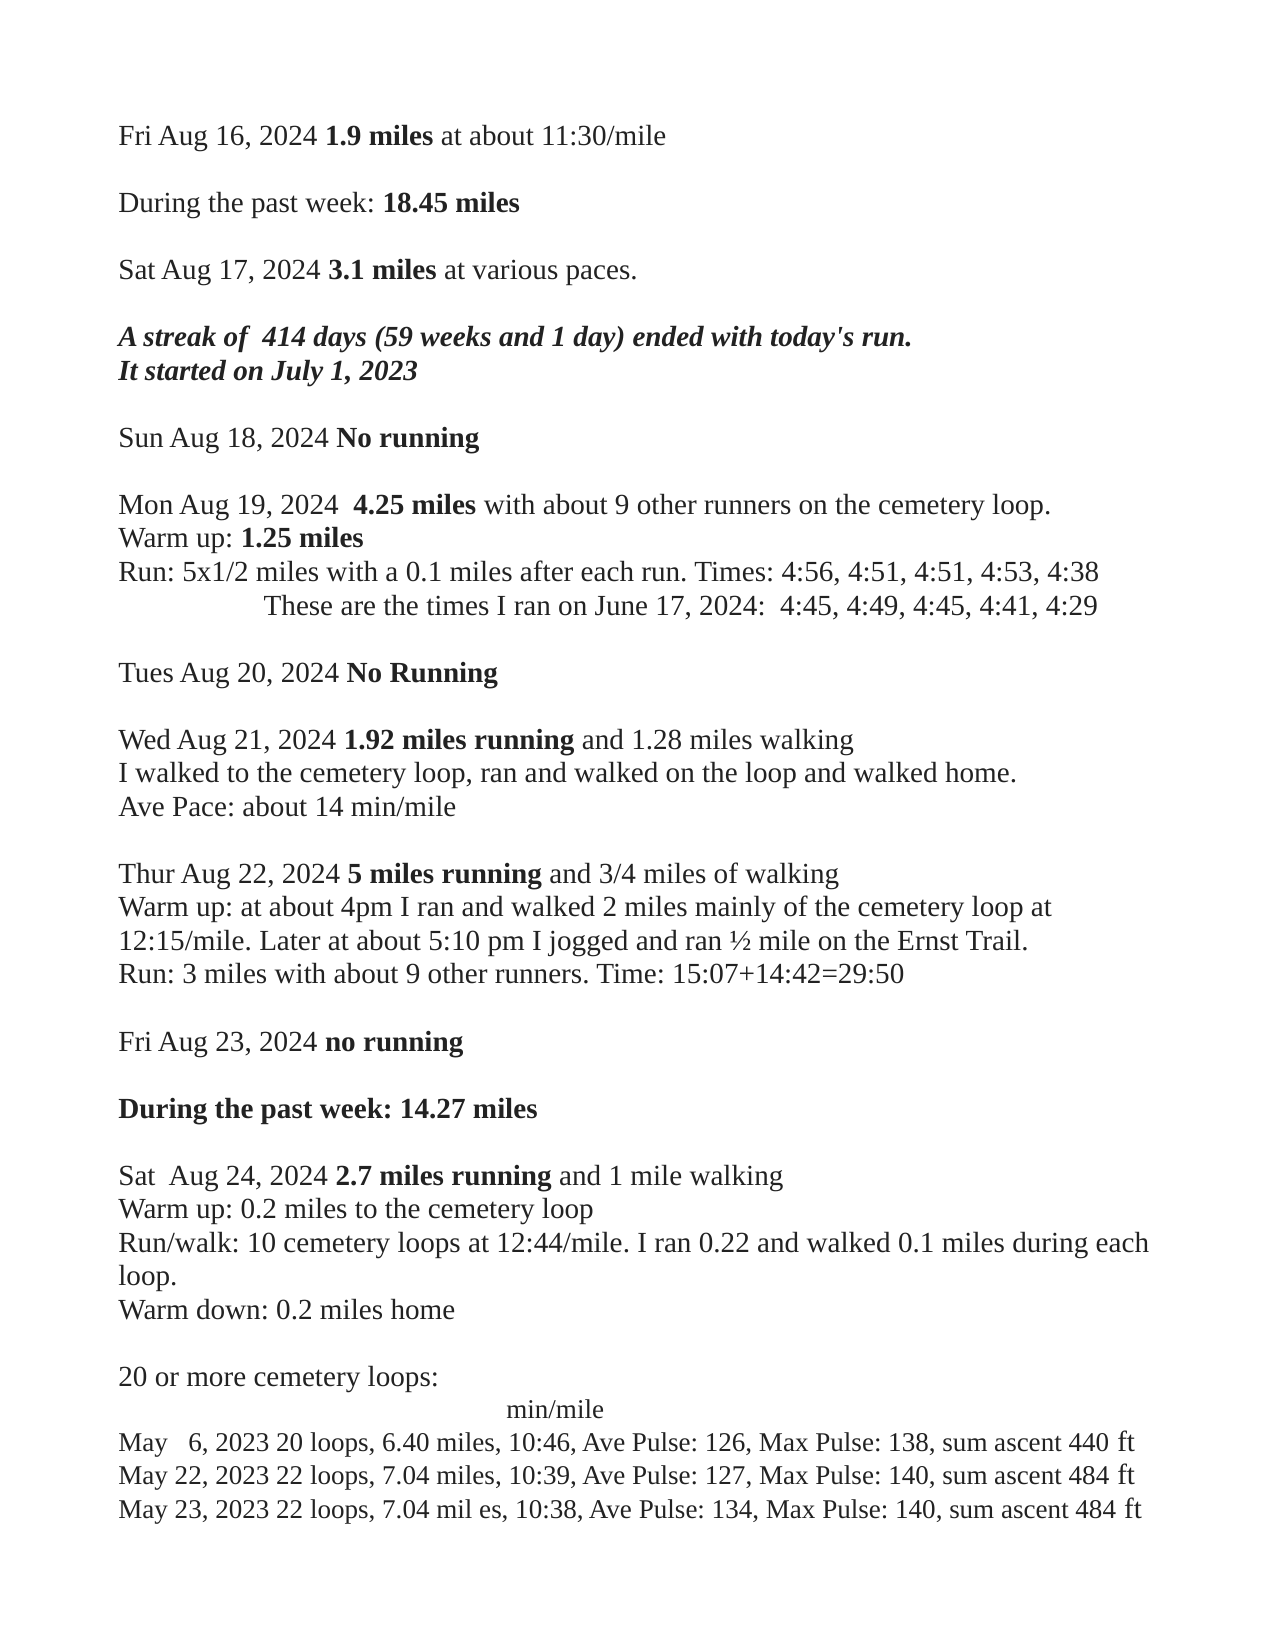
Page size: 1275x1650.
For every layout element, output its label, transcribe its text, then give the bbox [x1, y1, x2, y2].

text Warm up: 0.2 miles to the cemetery loop [118, 1191, 1161, 1225]
text I walked to the cemetery loop, ran and walked on the loop and walked home. [118, 755, 1161, 789]
text Run: 3 miles with about 9 other runners. Time: 15:07+14:42=29:50 [118, 957, 1161, 990]
text Tues Aug 20, 2024 No Running [118, 655, 1161, 688]
text Sat Aug 24, 2024 2.7 miles running and 1 mile walking [118, 1158, 1161, 1191]
text Warm up: 1.25 miles [118, 521, 1161, 554]
text Run/walk: 10 cemetery loops at 12:44/mile. I ran 0.22 and walked 0.1 miles during each loop. [118, 1225, 1161, 1292]
text Warm up: at about 4pm I ran and walked 2 miles mainly of the cemetery loop at 12:15/mile. Later at about 5:10 pm I jogged and ran ½ mile on the Ernst Trail. [118, 889, 1161, 957]
text Run: 5x1/2 miles with a 0.1 miles after each run. Times: 4:56, 4:51, 4:51, 4:53, 4:38 [118, 554, 1161, 588]
text Warm down: 0.2 miles home [118, 1292, 1161, 1326]
text May 22, 2023 22 loops, 7.04 miles, 10:39, Ave Pulse: 127, Max Pulse: 140, sum ascent 484 ft [118, 1457, 1161, 1491]
text During the past week: 14.27 miles [118, 1091, 1161, 1124]
text These are the times I ran on June 17, 2024: 4:45, 4:49, 4:45, 4:41, 4:29 [118, 588, 1161, 621]
text Thur Aug 22, 2024 5 miles running and 3/4 miles of walking [118, 856, 1161, 889]
text Mon Aug 19, 2024 4.25 miles with about 9 other runners on the cemetery loop. [118, 487, 1161, 521]
text Sun Aug 18, 2024 No running [118, 420, 1161, 453]
text min/mile [118, 1393, 1161, 1424]
text Ave Pace: about 14 min/mile [118, 789, 1161, 822]
text A streak of 414 days (59 weeks and 1 day) ended with today's run. [118, 319, 1161, 353]
text May 6, 2023 20 loops, 6.40 miles, 10:46, Ave Pulse: 126, Max Pulse: 138, sum ascent 440 ft [118, 1424, 1161, 1457]
text It started on July 1, 2023 [118, 353, 1161, 386]
text Wed Aug 21, 2024 1.92 miles running and 1.28 miles walking [118, 722, 1161, 755]
text During the past week: 18.45 miles [118, 185, 1161, 219]
text Sat Aug 17, 2024 3.1 miles at various paces. [118, 252, 1161, 286]
text 20 or more cemetery loops: [118, 1359, 1161, 1393]
text Fri Aug 23, 2024 no running [118, 1024, 1161, 1057]
text Fri Aug 16, 2024 1.9 miles at about 11:30/mile [118, 118, 1161, 152]
text May 23, 2023 22 loops, 7.04 mil es, 10:38, Ave Pulse: 134, Max Pulse: 140, sum ascent 484 ft [118, 1491, 1161, 1524]
